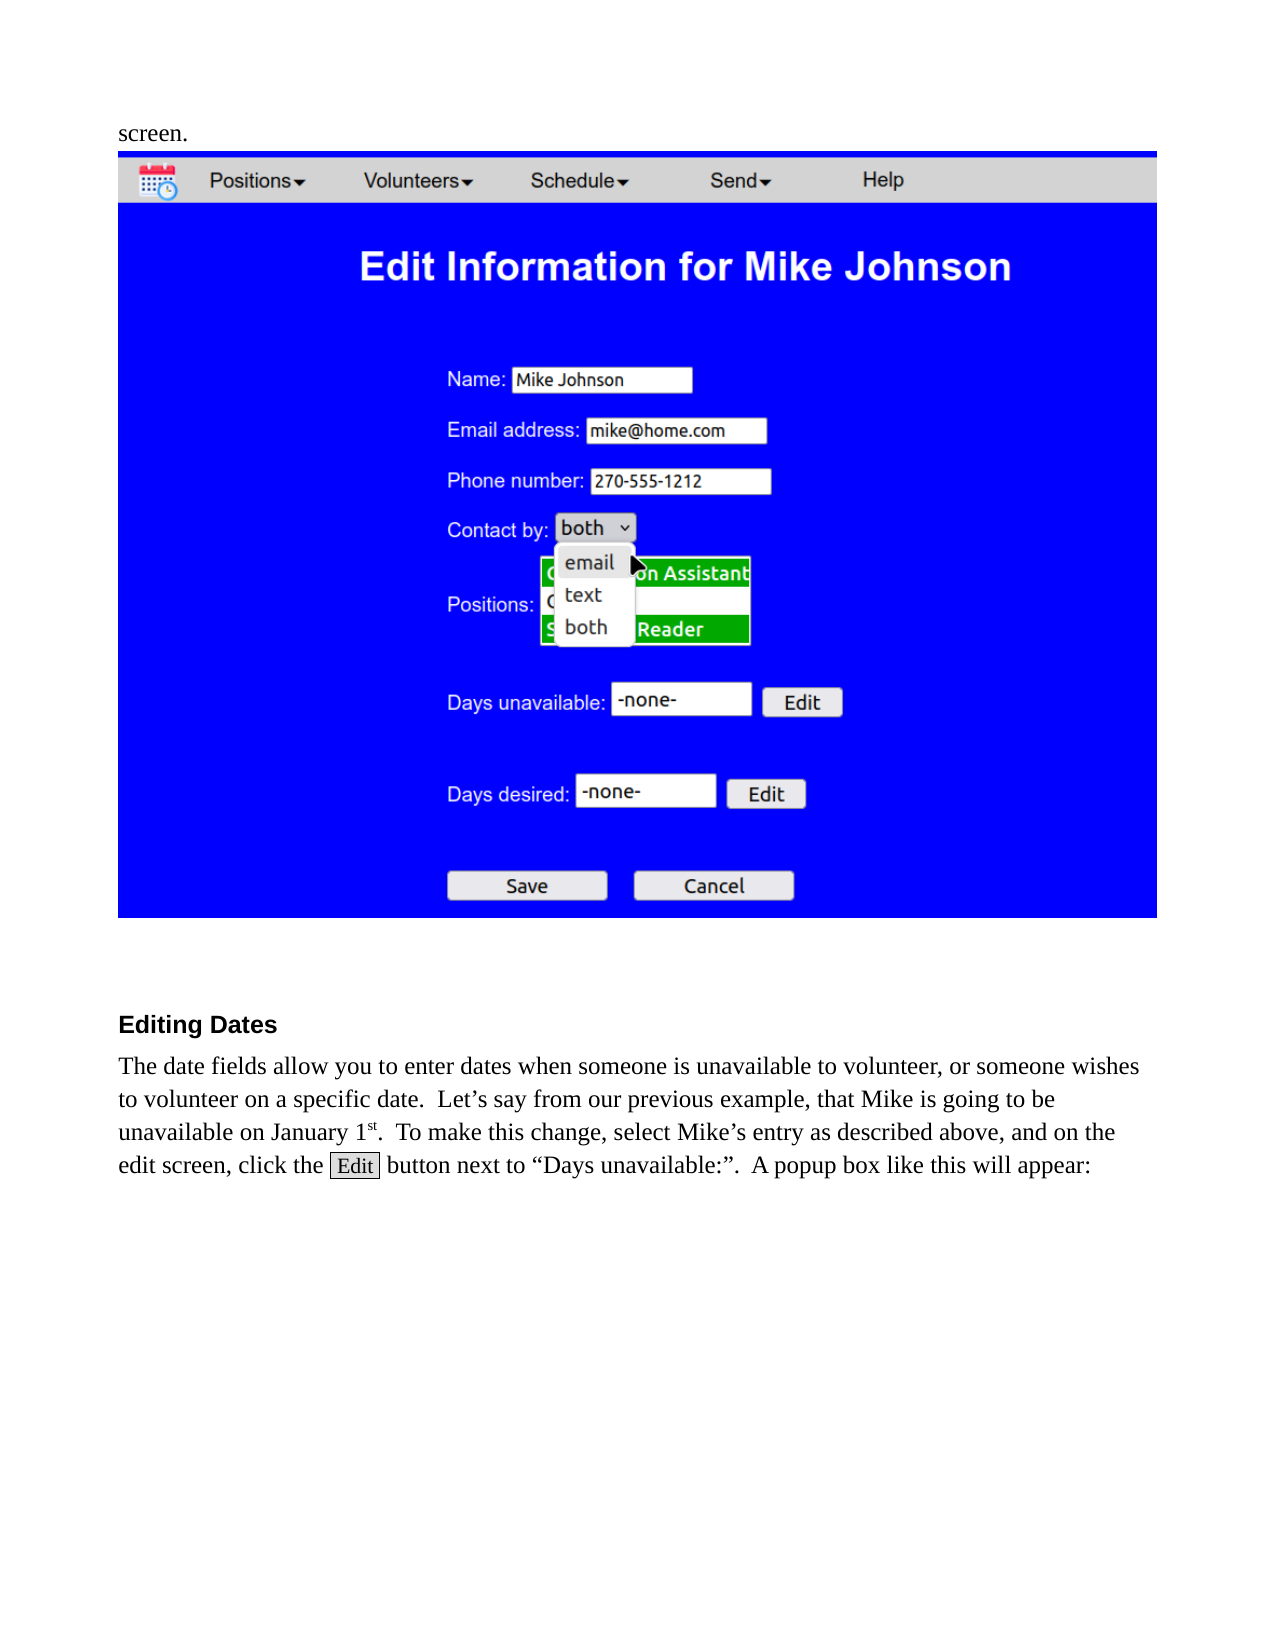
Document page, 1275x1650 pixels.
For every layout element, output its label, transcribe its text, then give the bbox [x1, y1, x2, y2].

text The date fields allow you to enter dates when someone is unavailable to volunteer, or someone wishes to volunteer on a specific date. Let’s say from our previous example, that Mike is going to be unavailable on January 1st. To make this change, select Mike’s entry as described above, and on the edit screen, click the Edit button next to “Days unavailable:”. A popup box like this will appear: [118, 1051, 1157, 1179]
text screen. [118, 118, 1157, 151]
picture [118, 151, 1157, 918]
subtitle Editing Dates [118, 1010, 1157, 1039]
